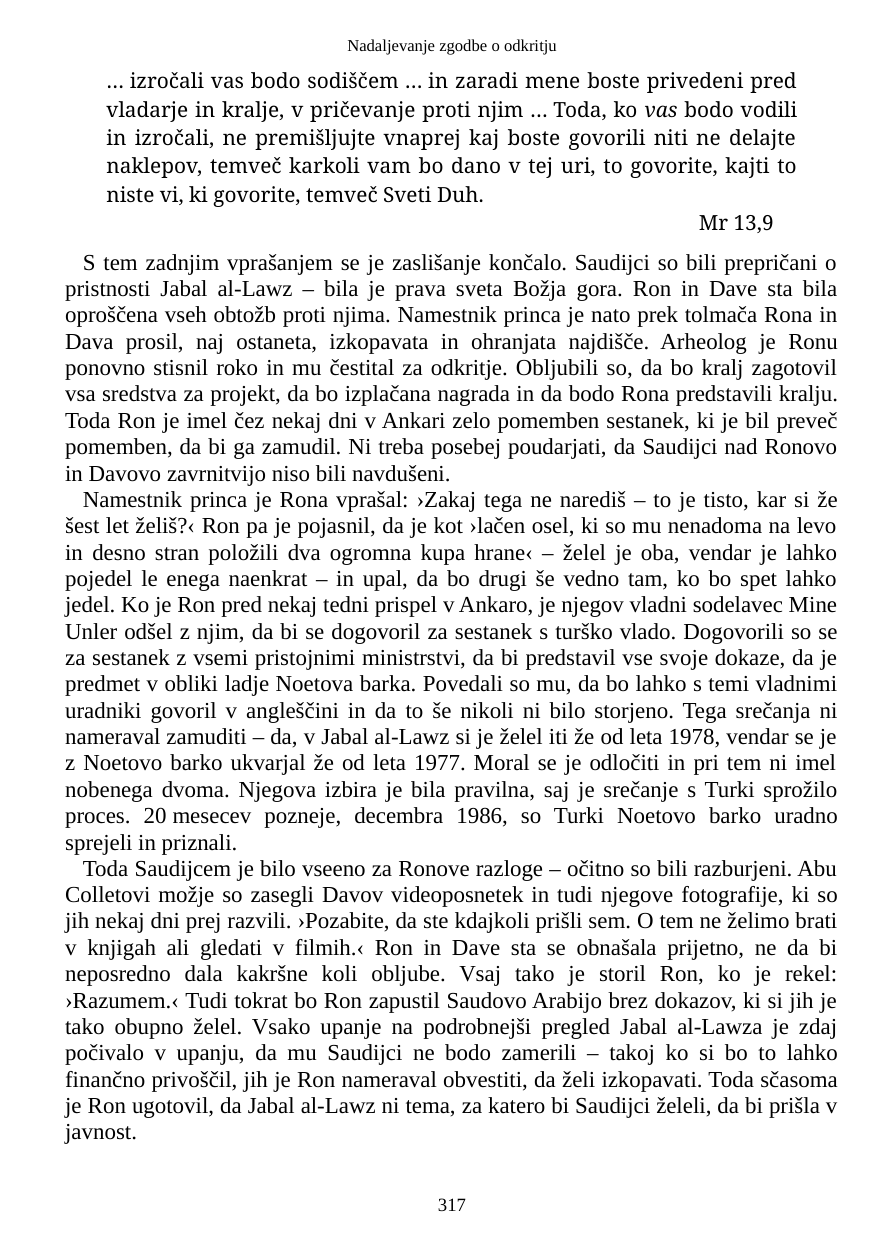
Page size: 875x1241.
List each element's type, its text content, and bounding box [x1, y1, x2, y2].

text Namestnik princa je Rona vprašal: ›Zakaj tega ne narediš – to je tisto, kar si že šest let želiš?‹ Ron pa je pojasnil, da je kot ›lačen osel, ki so mu nenadoma na levo in desno stran položili dva ogromna kupa hrane‹ – želel je oba, vendar je lahko pojedel le enega naenkrat – in upal, da bo drugi še vedno tam, ko bo spet lahko jedel. Ko je Ron pred nekaj tedni prispel v Ankaro, je njegov vladni sodelavec Mine Unler odšel z njim, da bi se dogovoril za sestanek s turško vlado. Dogovorili so se za sestanek z vsemi pristojnimi ministrstvi, da bi predstavil vse svoje dokaze, da je predmet v obliki ladje Noetova barka. Povedali so mu, da bo lahko s temi vladnimi uradniki govoril v angleščini in da to še nikoli ni bilo storjeno. Tega srečanja ni nameraval zamuditi – da, v Jabal al-Lawz si je želel iti že od leta 1978, vendar se je z Noetovo barko ukvarjal že od leta 1977. Moral se je odločiti in pri tem ni imel nobenega dvoma. Njegova izbira je bila pravilna, saj je srečanje s Turki sprožilo proces. 20 mesecev pozneje, decembra 1986, so Turki Noetovo barko uradno sprejeli in priznali. [65, 486, 839, 855]
text S tem zadnjim vprašanjem se je zaslišanje končalo. Saudijci so bili prepričani o pristnosti Jabal al-Lawz – bila je prava sveta Božja gora. Ron in Dave sta bila oproščena vseh obtožb proti njima. Namestnik princa je nato prek tolmača Rona in Dava prosil, naj ostaneta, izkopavata in ohranjata najdišče. Arheolog je Ronu ponovno stisnil roko in mu čestital za odkritje. Obljubili so, da bo kralj zagotovil vsa sredstva za projekt, da bo izplačana nagrada in da bodo Rona predstavili kralju. Toda Ron je imel čez nekaj dni v Ankari zelo pomemben sestanek, ki je bil preveč pomemben, da bi ga zamudil. Ni treba posebej poudarjati, da Saudijci nad Ronovo in Davovo zavrnitvijo niso bili navdušeni. [65, 249, 839, 486]
text Toda Saudijcem je bilo vseeno za Ronove razloge – očitno so bili razburjeni. Abu Colletovi možje so zasegli Davov videoposnetek in tudi njegove fotografije, ki so jih nekaj dni prej razvili. ›Pozabite, da ste kdajkoli prišli sem. O tem ne želimo brati v knjigah ali gledati v filmih.‹ Ron in Dave sta se obnašala prijetno, ne da bi neposredno dala kakršne koli obljube. Vsaj tako je storil Ron, ko je rekel: ›Razumem.‹ Tudi tokrat bo Ron zapustil Saudovo Arabijo brez dokazov, ki si jih je tako obupno želel. Vsako upanje na podrobnejši pregled Jabal al-Lawza je zdaj počivalo v upanju, da mu Saudijci ne bodo zamerili – takoj ko si bo to lahko finančno privoščil, jih je Ron nameraval obvestiti, da želi izkopavati. Toda sčasoma je Ron ugotovil, da Jabal al-Lawz ni tema, za katero bi Saudijci želeli, da bi prišla v javnost. [65, 855, 839, 1145]
text … izročali vas bodo sodiščem … in zaradi mene boste privedeni pred vladarje in kralje, v pričevanje proti njim … Toda, ko vas bodo vodili in izročali, ne premišljujte vnaprej kaj boste govorili niti ne delajte naklepov, temveč karkoli vam bo dano v tej uri, to govorite, kajti to niste vi, ki govorite, temveč Sveti Duh. Mr 13,9 [106, 66, 797, 237]
